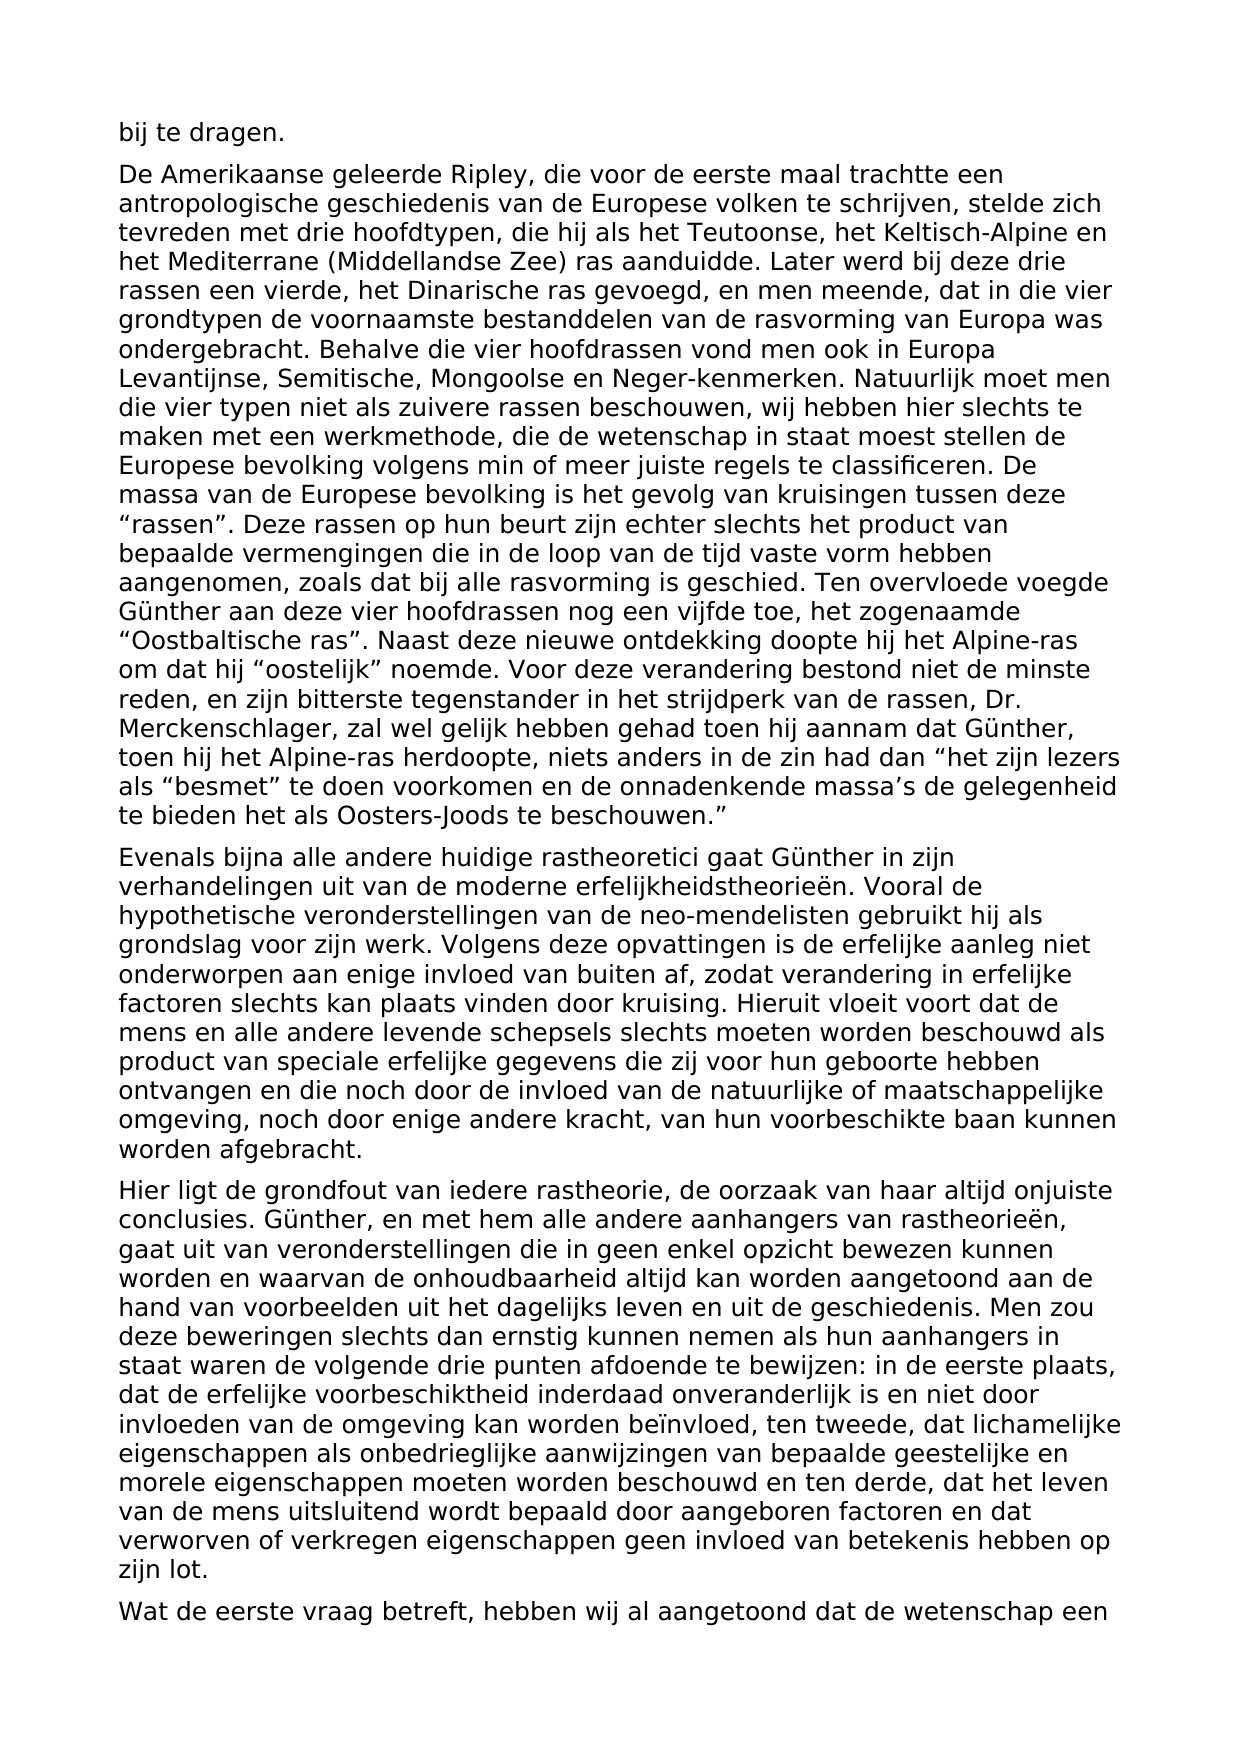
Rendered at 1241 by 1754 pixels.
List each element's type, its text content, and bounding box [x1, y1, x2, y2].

text Evenals bijna alle andere huidige rastheoretici gaat Günther in zijn verhandelingen uit van de moderne erfelijkheidstheorieën. Vooral de hypothetische veronderstellingen van de neo-mendelisten gebruikt hij als grondslag voor zijn werk. Volgens deze opvattingen is de erfelijke aanleg niet onderworpen aan enige invloed van buiten af, zodat verandering in erfelijke factoren slechts kan plaats vinden door kruising. Hieruit vloeit voort dat de mens en alle andere levende schepsels slechts moeten worden beschouwd als product van speciale erfelijke gegevens die zij voor hun geboorte hebben ontvangen en die noch door de invloed van de natuurlijke of maatschappelijke omgeving, noch door enige andere kracht, van hun voorbeschikte baan kunnen worden afgebracht. [118, 843, 1122, 1164]
text bij te dragen. [118, 118, 1122, 147]
text De Amerikaanse geleerde Ripley, die voor de eerste maal trachtte een antropologische geschiedenis van de Europese volken te schrijven, stelde zich tevreden met drie hoofdtypen, die hij als het Teutoonse, het Keltisch-Alpine en het Mediterrane (Middellandse Zee) ras aanduidde. Later werd bij deze drie rassen een vierde, het Dinarische ras gevoegd, en men meende, dat in die vier grondtypen de voornaamste bestanddelen van de rasvorming van Europa was ondergebracht. Behalve die vier hoofdrassen vond men ook in Europa Levantijnse, Semitische, Mongoolse en Neger-kenmerken. Natuurlijk moet men die vier typen niet als zuivere rassen beschouwen, wij hebben hier slechts te maken met een werkmethode, die de wetenschap in staat moest stellen de Europese bevolking volgens min of meer juiste regels te classificeren. De massa van de Europese bevolking is het gevolg van kruisingen tussen deze “rassen”. Deze rassen op hun beurt zijn echter slechts het product van bepaalde vermengingen die in de loop van de tijd vaste vorm hebben aangenomen, zoals dat bij alle rasvorming is geschied. Ten overvloede voegde Günther aan deze vier hoofdrassen nog een vijfde toe, het zogenaamde “Oostbaltische ras”. Naast deze nieuwe ontdekking doopte hij het Alpine-ras om dat hij “oostelijk” noemde. Voor deze verandering bestond niet de minste reden, en zijn bitterste tegenstander in het strijdperk van de rassen, Dr. Merckenschlager, zal wel gelijk hebben gehad toen hij aannam dat Günther, toen hij het Alpine-ras herdoopte, niets anders in de zin had dan “het zijn lezers als “besmet” te doen voorkomen en de onnadenkende massa’s de gelegenheid te bieden het als Oosters-Joods te beschouwen.” [118, 160, 1122, 831]
text Wat de eerste vraag betreft, hebben wij al aangetoond dat de wetenschap een [118, 1597, 1122, 1626]
text Hier ligt de grondfout van iedere rastheorie, de oorzaak van haar altijd onjuiste conclusies. Günther, en met hem alle andere aanhangers van rastheorieën, gaat uit van veronderstellingen die in geen enkel opzicht bewezen kunnen worden en waarvan de onhoudbaarheid altijd kan worden aangetoond aan de hand van voorbeelden uit het dagelijks leven en uit de geschiedenis. Men zou deze beweringen slechts dan ernstig kunnen nemen als hun aanhangers in staat waren de volgende drie punten afdoende te bewijzen: in de eerste plaats, dat de erfelijke voorbeschiktheid inderdaad onveranderlijk is en niet door invloeden van de omgeving kan worden beïnvloed, ten tweede, dat lichamelijke eigenschappen als onbedrieglijke aanwijzingen van bepaalde geestelijke en morele eigenschappen moeten worden beschouwd en ten derde, dat het leven van de mens uitsluitend wordt bepaald door aangeboren factoren en dat verworven of verkregen eigenschappen geen invloed van betekenis hebben op zijn lot. [118, 1176, 1122, 1585]
